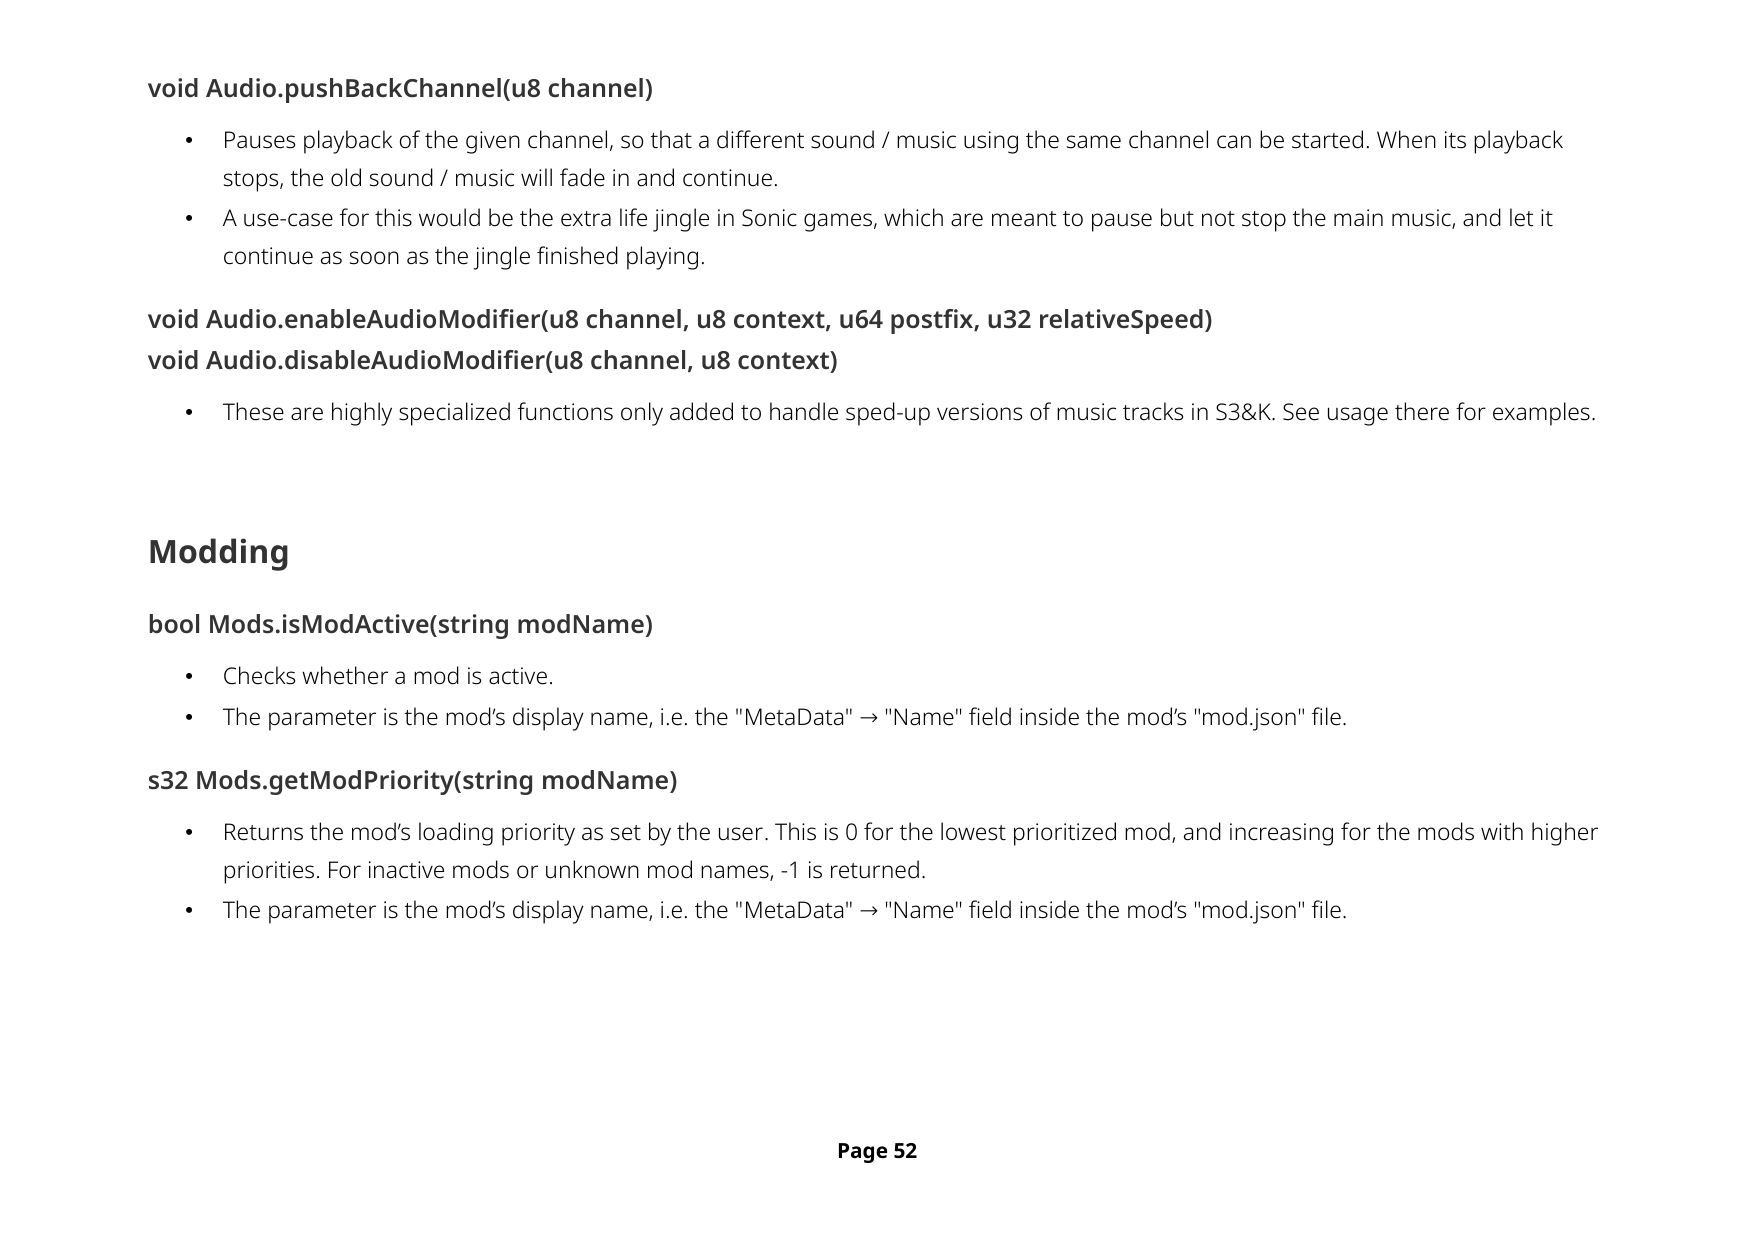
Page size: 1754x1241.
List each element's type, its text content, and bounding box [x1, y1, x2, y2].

list The parameter is the mod’s display name, i.e. the "MetaData" → "Name" field inside the mod’s "mod.json" file. [185, 700, 1606, 732]
subtitle void Audio.enableAudioModifier(u8 channel, u8 context, u64 postfix, u32 relativeSpeed) void Audio.disableAudioModifier(u8 channel, u8 context) [148, 302, 1606, 377]
subtitle s32 Mods.getModPriority(string modName) [148, 763, 1606, 797]
list Checks whether a mod is active. [185, 660, 1606, 691]
subtitle Modding [148, 529, 1606, 573]
subtitle bool Mods.isModActive(string modName) [148, 607, 1606, 641]
list Pauses playback of the given channel, so that a different sound / music using the same channel can be started. When its playback stops, the old sound / music will fade in and continue. [185, 124, 1606, 193]
list These are highly specialized functions only added to handle sped-up versions of music tracks in S3&K. See usage there for examples. [185, 396, 1606, 427]
list Returns the mod’s loading priority as set by the user. This is 0 for the lowest prioritized mod, and increasing for the mods with higher priorities. For inactive mods or unknown mod names, -1 is returned. [185, 816, 1606, 885]
subtitle void Audio.pushBackChannel(u8 channel) [148, 71, 1606, 105]
list The parameter is the mod’s display name, i.e. the "MetaData" → "Name" field inside the mod’s "mod.json" file. [185, 894, 1606, 925]
list A use-case for this would be the extra life jingle in Sonic games, which are meant to pause but not stop the main music, and let it continue as soon as the jingle finished playing. [185, 202, 1606, 271]
